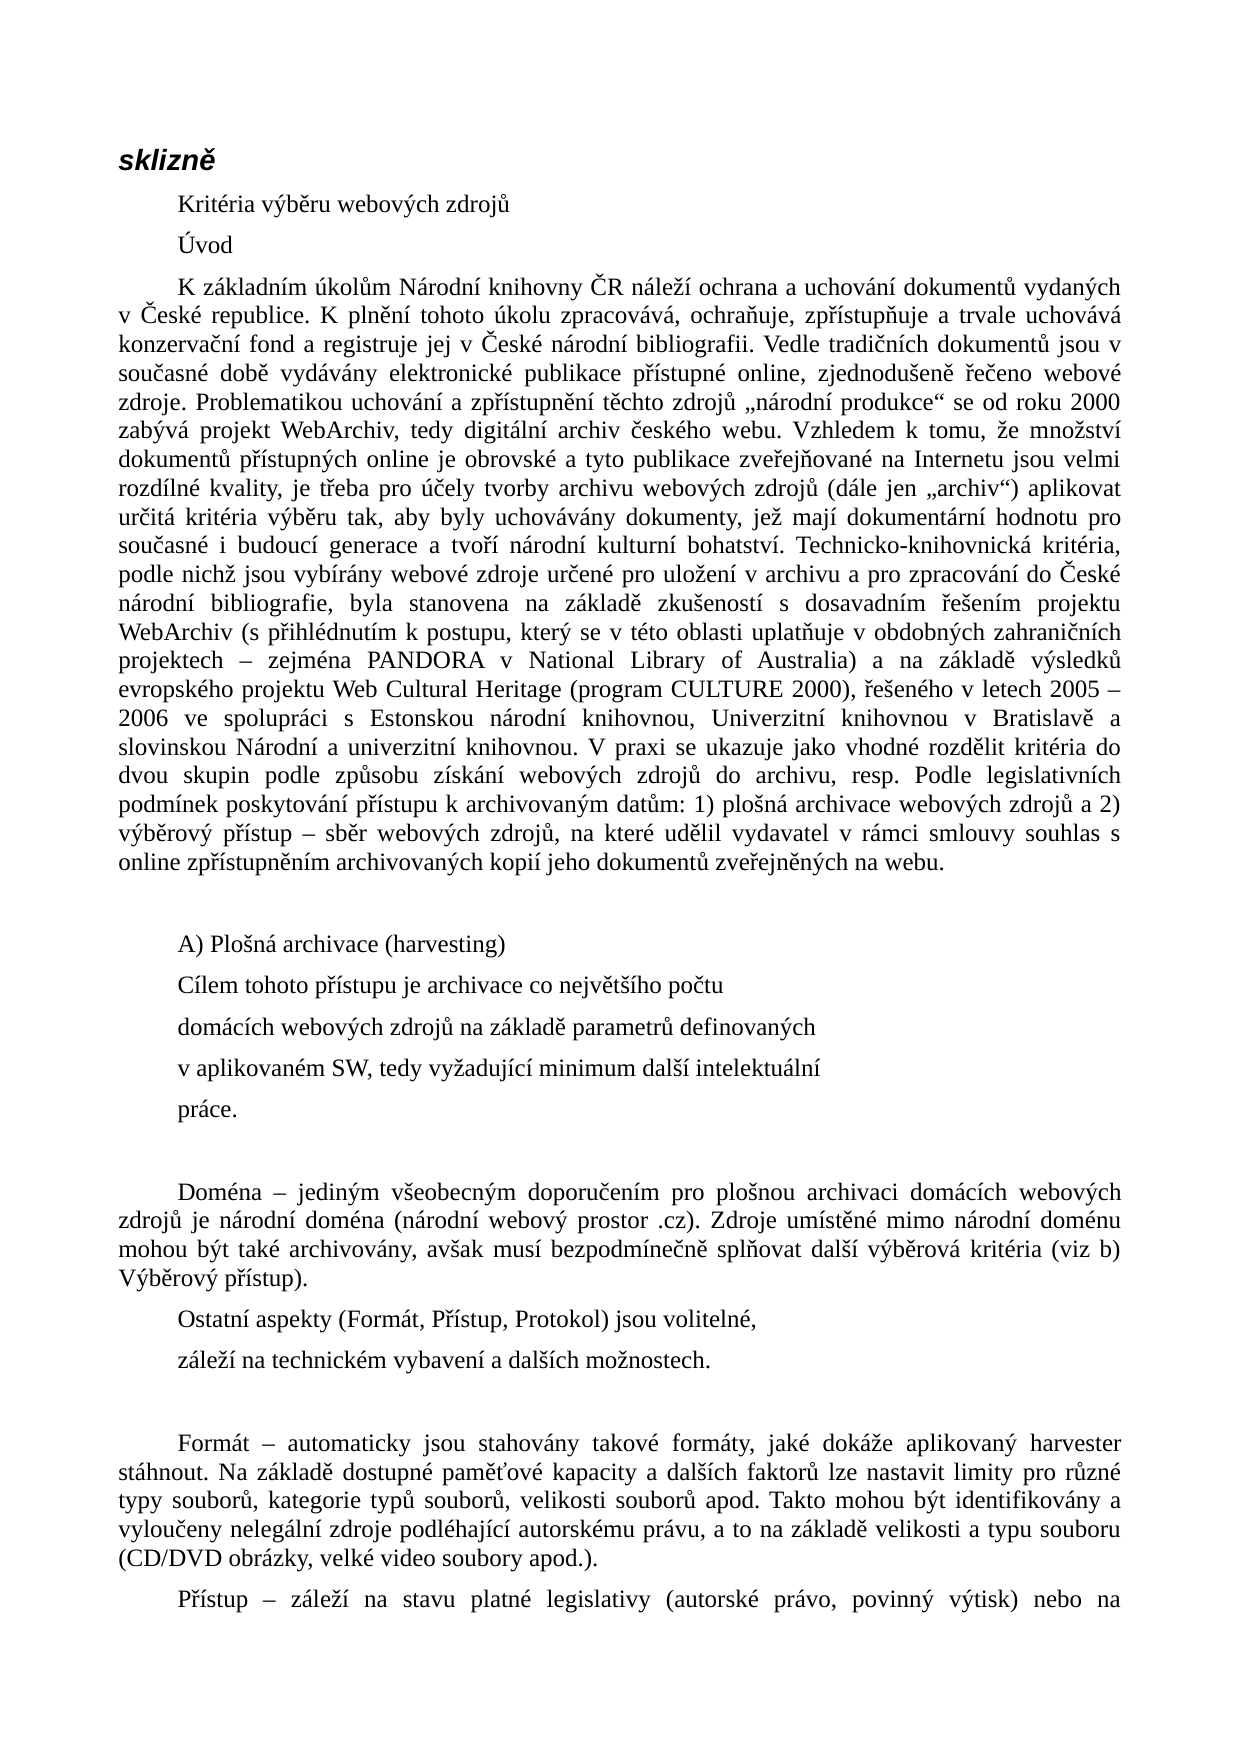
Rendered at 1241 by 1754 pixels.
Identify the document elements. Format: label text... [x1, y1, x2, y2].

text Úvod [118, 230, 1122, 259]
text domácích webových zdrojů na základě parametrů definovaných [118, 1012, 1122, 1040]
text práce. [118, 1094, 1122, 1123]
text Kritéria výběru webových zdrojů [118, 189, 1122, 218]
text v aplikovaném SW, tedy vyžadující minimum další intelektuální [118, 1053, 1122, 1082]
text Cílem tohoto přístupu je archivace co největšího počtu [118, 970, 1122, 999]
text Ostatní aspekty (Formát, Přístup, Protokol) jsou volitelné, [118, 1304, 1122, 1333]
text Doména – jediným všeobecným doporučením pro plošnou archivaci domácích webových zdrojů je národní doména (národní webový prostor .cz). Zdroje umístěné mimo národní doménu mohou být také archivovány, avšak musí bezpodmínečně splňovat další výběrová kritéria (viz b) Výběrový přístup). [118, 1177, 1122, 1292]
text Formát – automaticky jsou stahovány takové formáty, jaké dokáže aplikovaný harvester stáhnout. Na základě dostupné paměťové kapacity a dalších faktorů lze nastavit limity pro různé typy souborů, kategorie typů souborů, velikosti souborů apod. Takto mohou být identifikovány a vyloučeny nelegální zdroje podléhající autorskému právu, a to na základě velikosti a typu souboru (CD/DVD obrázky, velké video soubory apod.). [118, 1428, 1122, 1572]
text Přístup – záleží na stavu platné legislativy (autorské právo, povinný výtisk) nebo na [118, 1584, 1122, 1613]
text K základním úkolům Národní knihovny ČR náleží ochrana a uchování dokumentů vydaných v České republice. K plnění tohoto úkolu zpracovává, ochraňuje, zpřístupňuje a trvale uchovává konzervační fond a registruje jej v České národní bibliografii. Vedle tradičních dokumentů jsou v současné době vydávány elektronické publikace přístupné online, zjednodušeně řečeno webové zdroje. Problematikou uchování a zpřístupnění těchto zdrojů „národní produkce“ se od roku 2000 zabývá projekt WebArchiv, tedy digitální archiv českého webu. Vzhledem k tomu, že množství dokumentů přístupných online je obrovské a tyto publikace zveřejňované na Internetu jsou velmi rozdílné kvality, je třeba pro účely tvorby archivu webových zdrojů (dále jen „archiv“) aplikovat určitá kritéria výběru tak, aby byly uchovávány dokumenty, jež mají dokumentární hodnotu pro současné i budoucí generace a tvoří národní kulturní bohatství. Technicko-knihovnická kritéria, podle nichž jsou vybírány webové zdroje určené pro uložení v archivu a pro zpracování do České národní bibliografie, byla stanovena na základě zkušeností s dosavadním řešením projektu WebArchiv (s přihlédnutím k postupu, který se v této oblasti uplatňuje v obdobných zahraničních projektech – zejména PANDORA v National Library of Australia) a na základě výsledků evropského projektu Web Cultural Heritage (program CULTURE 2000), řešeného v letech 2005 – 2006 ve spolupráci s Estonskou národní knihovnou, Univerzitní knihovnou v Bratislavě a slovinskou Národní a univerzitní knihovnou. V praxi se ukazuje jako vhodné rozdělit kritéria do dvou skupin podle způsobu získání webových zdrojů do archivu, resp. Podle legislativních podmínek poskytování přístupu k archivovaným datům: 1) plošná archivace webových zdrojů a 2) výběrový přístup – sběr webových zdrojů, na které udělil vydavatel v rámci smlouvy souhlas s online zpřístupněním archivovaných kopií jeho dokumentů zveřejněných na webu. [118, 272, 1122, 875]
subtitle sklizně [118, 143, 1122, 177]
text A) Plošná archivace (harvesting) [118, 929, 1122, 958]
text záleží na technickém vybavení a dalších možnostech. [118, 1345, 1122, 1374]
